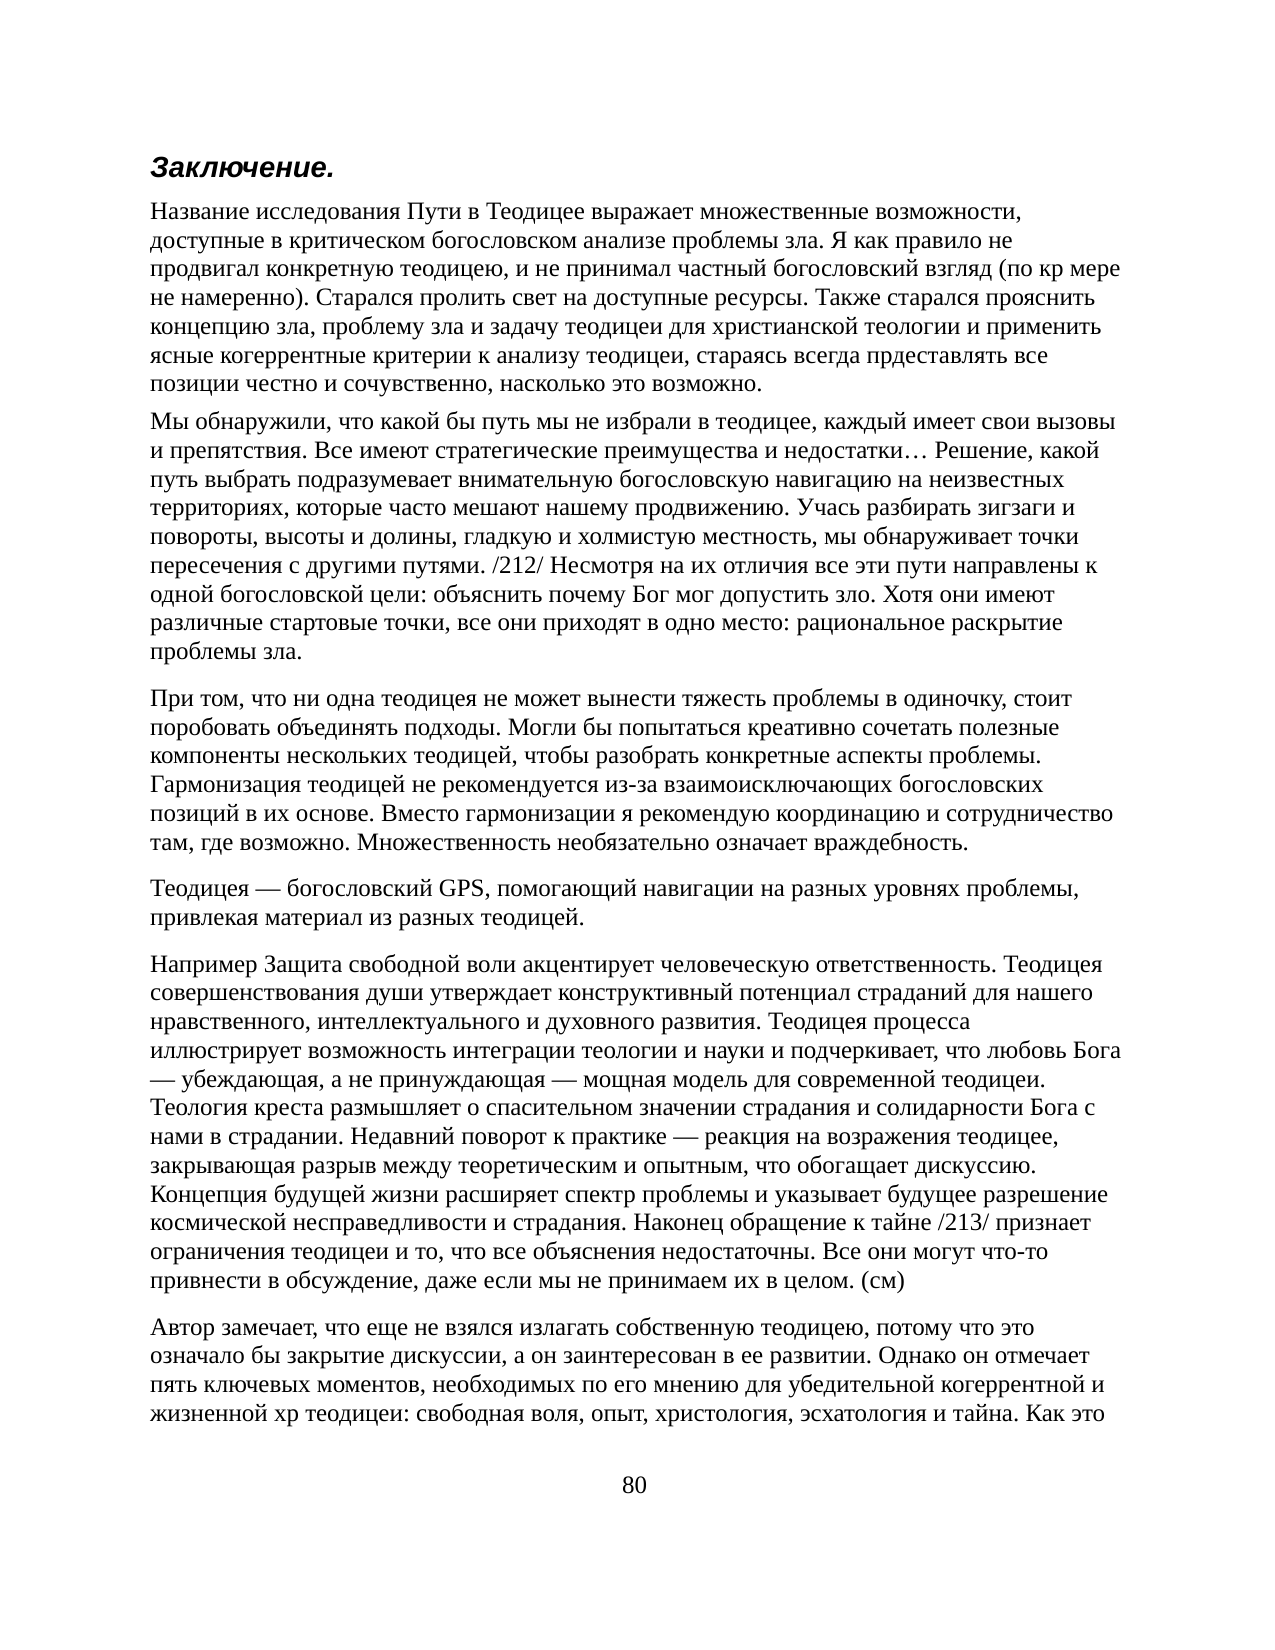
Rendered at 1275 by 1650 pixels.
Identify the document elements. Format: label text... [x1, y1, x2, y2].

text Автор замечает, что еще не взялся излагать собственную теодицею, потому что это означало бы закрытие дискуссии, а он заинтересован в ее развитии. Однако он отмечает пять ключевых моментов, необходимых по его мнению для убедительной когеррентной и жизненной хр теодицеи: свободная воля, опыт, христология, эсхатология и тайна. Как это [150, 1312, 1125, 1427]
text Мы обнаружили, что какой бы путь мы не избрали в теодицее, каждый имеет свои вызовы и препятствия. Все имеют стратегические преимущества и недостатки… Решение, какой путь выбрать подразумевает внимательную богословскую навигацию на неизвестных территориях, которые часто мешают нашему продвижению. Учась разбирать зигзаги и повороты, высоты и долины, гладкую и холмистую местность, мы обнаруживает точки пересечения с другими путями. /212/ Несмотря на их отличия все эти пути направлены к одной богословской цели: объяснить почему Бог мог допустить зло. Хотя они имеют различные стартовые точки, все они приходят в одно место: рациональное раскрытие проблемы зла. [150, 406, 1125, 665]
text Название исследования Пути в Теодицее выражает множественные возможности, доступные в критическом богословском анализе проблемы зла. Я как правило не продвигал конкретную теодицею, и не принимал частный богословский взгляд (по кр мере не намеренно). Старался пролить свет на доступные ресурсы. Также старался прояснить концепцию зла, проблему зла и задачу теодицеи для христианской теологии и применить ясные когеррентные критерии к анализу теодицеи, стараясь всегда прдеставлять все позиции честно и сочувственно, насколько это возможно. [150, 196, 1125, 397]
text Например Защита свободной воли акцентирует человеческую ответственность. Теодицея совершенствования души утверждает конструктивный потенциал страданий для нашего нравственного, интеллектуального и духовного развития. Теодицея процесса иллюстрирует возможность интеграции теологии и науки и подчеркивает, что любовь Бога — убеждающая, а не принуждающая — мощная модель для современной теодицеи. Теология креста размышляет о спасительном значении страдания и солидарности Бога с нами в страдании. Недавний поворот к практике — реакция на возражения теодицее, закрывающая разрыв между теоретическим и опытным, что обогащает дискуссию. Концепция будущей жизни расширяет спектр проблемы и указывает будущее разрешение космической несправедливости и страдания. Наконец обращение к тайне /213/ признает ограничения теодицеи и то, что все объяснения недостаточны. Все они могут что-то привнести в обсуждение, даже если мы не принимаем их в целом. (см) [150, 949, 1125, 1294]
text Теодицея — богословский GPS, помогающий навигации на разных уровнях проблемы, привлекая материал из разных теодицей. [150, 873, 1125, 931]
subtitle Заключение. [150, 150, 1125, 183]
text При том, что ни одна теодицея не может вынести тяжесть проблемы в одиночку, стоит поробовать объединять подходы. Могли бы попытаться креативно сочетать полезные компоненты нескольких теодицей, чтобы разобрать конкретные аспекты проблемы. Гармонизация теодицей не рекомендуется из-за взаимоисключающих богословских позиций в их основе. Вместо гармонизации я рекомендую координацию и сотрудничество там, где возможно. Множественность необязательно означает враждебность. [150, 683, 1125, 855]
